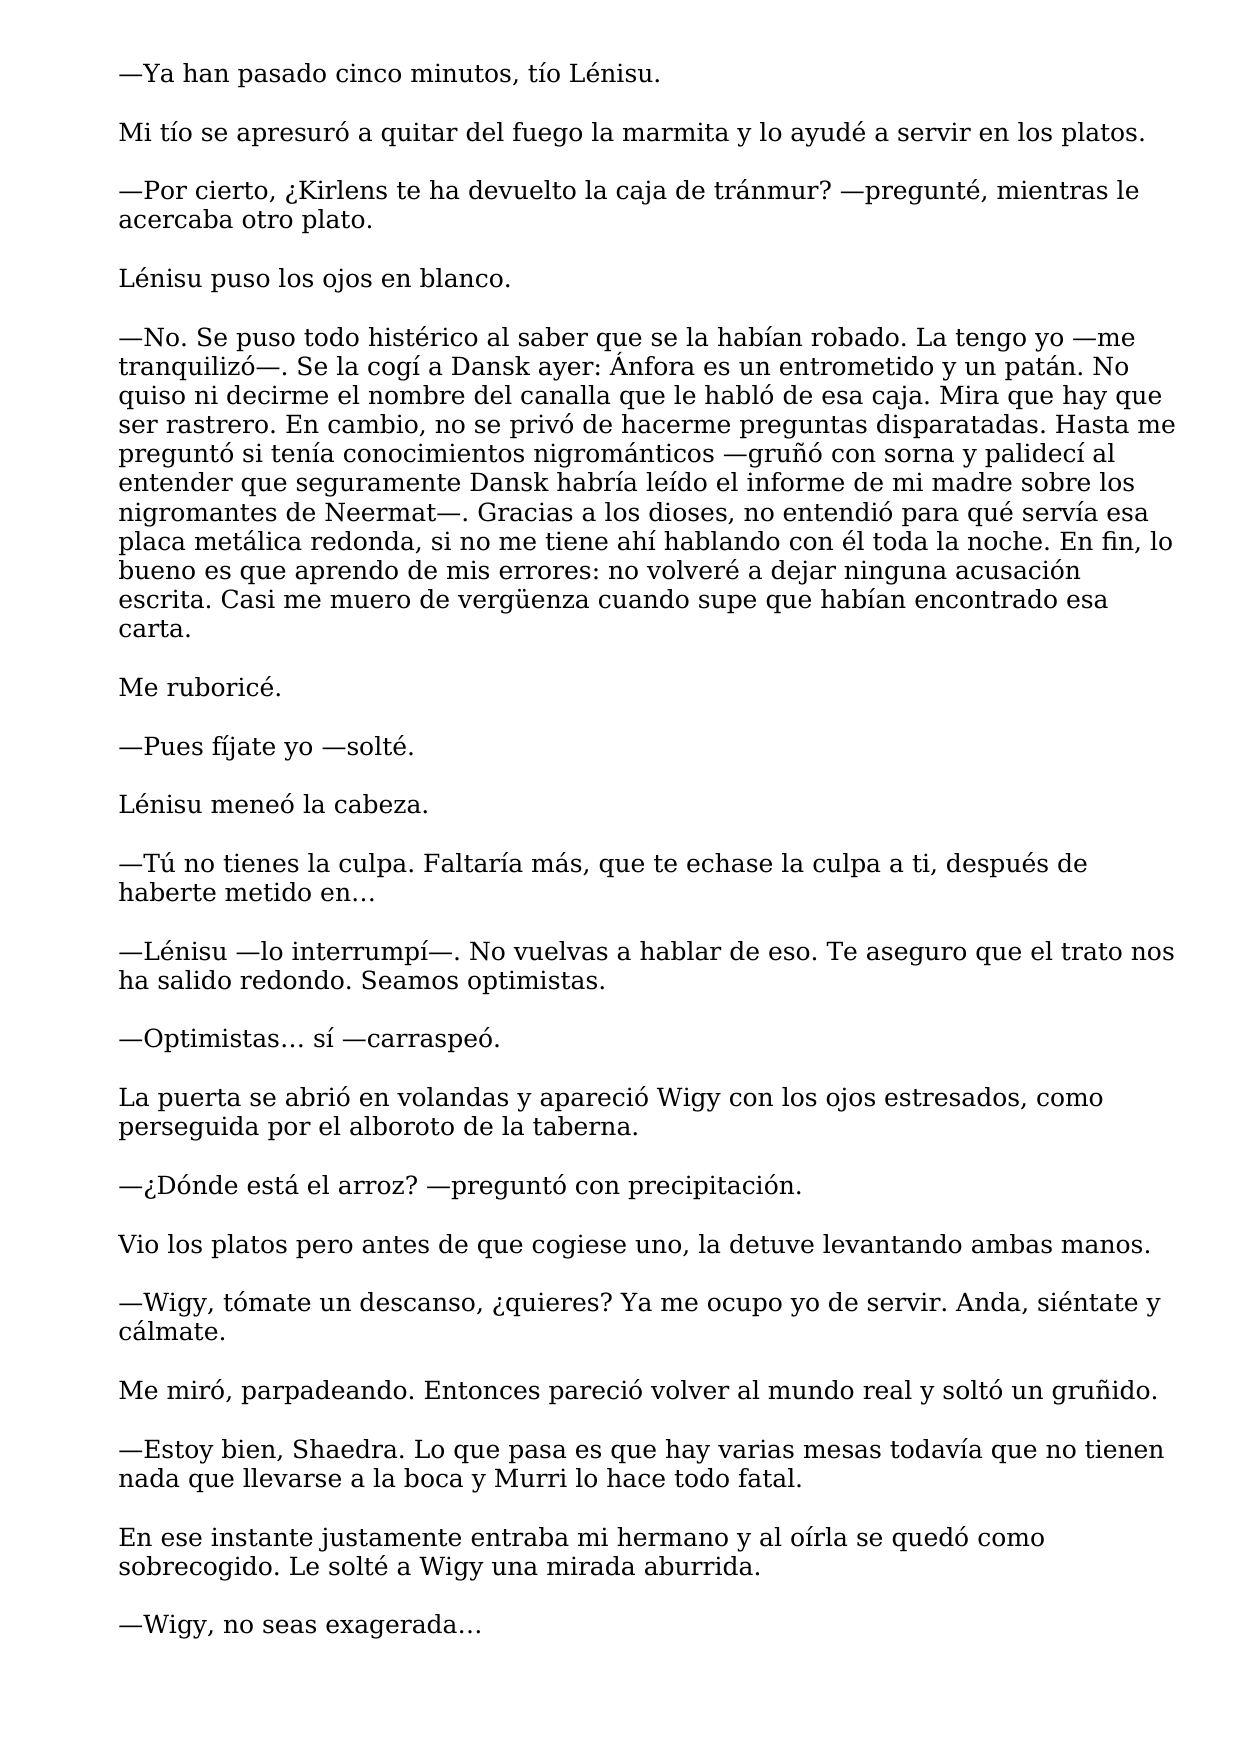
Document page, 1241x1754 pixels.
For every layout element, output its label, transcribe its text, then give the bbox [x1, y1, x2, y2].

text —¿Dónde está el arroz? —preguntó con precipitación. [118, 1171, 1181, 1200]
text Vio los platos pero antes de que cogiese uno, la detuve levantando ambas manos. [118, 1230, 1181, 1259]
text —Wigy, no seas exagerada… [118, 1611, 1181, 1640]
text —Pues fíjate yo —solté. [118, 732, 1181, 761]
text Me ruboricé. [118, 673, 1181, 702]
text —Lénisu —lo interrumpí—. No vuelvas a hablar de eso. Te aseguro que el trato nos ha salido redondo. Seamos optimistas. [118, 937, 1181, 995]
text —Wigy, tómate un descanso, ¿quieres? Ya me ocupo yo de servir. Anda, siéntate y cálmate. [118, 1288, 1181, 1347]
text Me miró, parpadeando. Entonces pareció volver al mundo real y soltó un gruñido. [118, 1376, 1181, 1405]
text Lénisu puso los ojos en blanco. [118, 264, 1181, 293]
text —Ya han pasado cinco minutos, tío Lénisu. [118, 59, 1181, 88]
text En ese instante justamente entraba mi hermano y al oírla se quedó como sobrecogido. Le solté a Wigy una mirada aburrida. [118, 1523, 1181, 1581]
text Mi tío se apresuró a quitar del fuego la marmita y lo ayudé a servir en los platos. [118, 118, 1181, 147]
text La puerta se abrió en volandas y apareció Wigy con los ojos estresados, como perseguida por el alboroto de la taberna. [118, 1083, 1181, 1142]
text —No. Se puso todo histérico al saber que se la habían robado. La tengo yo —me tranquilizó—. Se la cogí a Dansk ayer: Ánfora es un entrometido y un patán. No quiso ni decirme el nombre del canalla que le habló de esa caja. Mira que hay que ser rastrero. En cambio, no se privó de hacerme preguntas disparatadas. Hasta me preguntó si tenía conocimientos nigrománticos —gruñó con sorna y palidecí al entender que seguramente Dansk habría leído el informe de mi madre sobre los nigromantes de Neermat—. Gracias a los dioses, no entendió para qué servía esa placa metálica redonda, si no me tiene ahí hablando con él toda la noche. En fin, lo bueno es que aprendo de mis errores: no volveré a dejar ninguna acusación escrita. Casi me muero de vergüenza cuando supe que habían encontrado esa carta. [118, 323, 1181, 644]
text —Por cierto, ¿Kirlens te ha devuelto la caja de tránmur? —pregunté, mientras le acercaba otro plato. [118, 176, 1181, 235]
text —Optimistas… sí —carraspeó. [118, 1025, 1181, 1054]
text —Estoy bien, Shaedra. Lo que pasa es que hay varias mesas todavía que no tienen nada que llevarse a la boca y Murri lo hace todo fatal. [118, 1435, 1181, 1493]
text —Tú no tienes la culpa. Faltaría más, que te echase la culpa a ti, después de haberte metido en… [118, 849, 1181, 907]
text Lénisu meneó la cabeza. [118, 790, 1181, 819]
